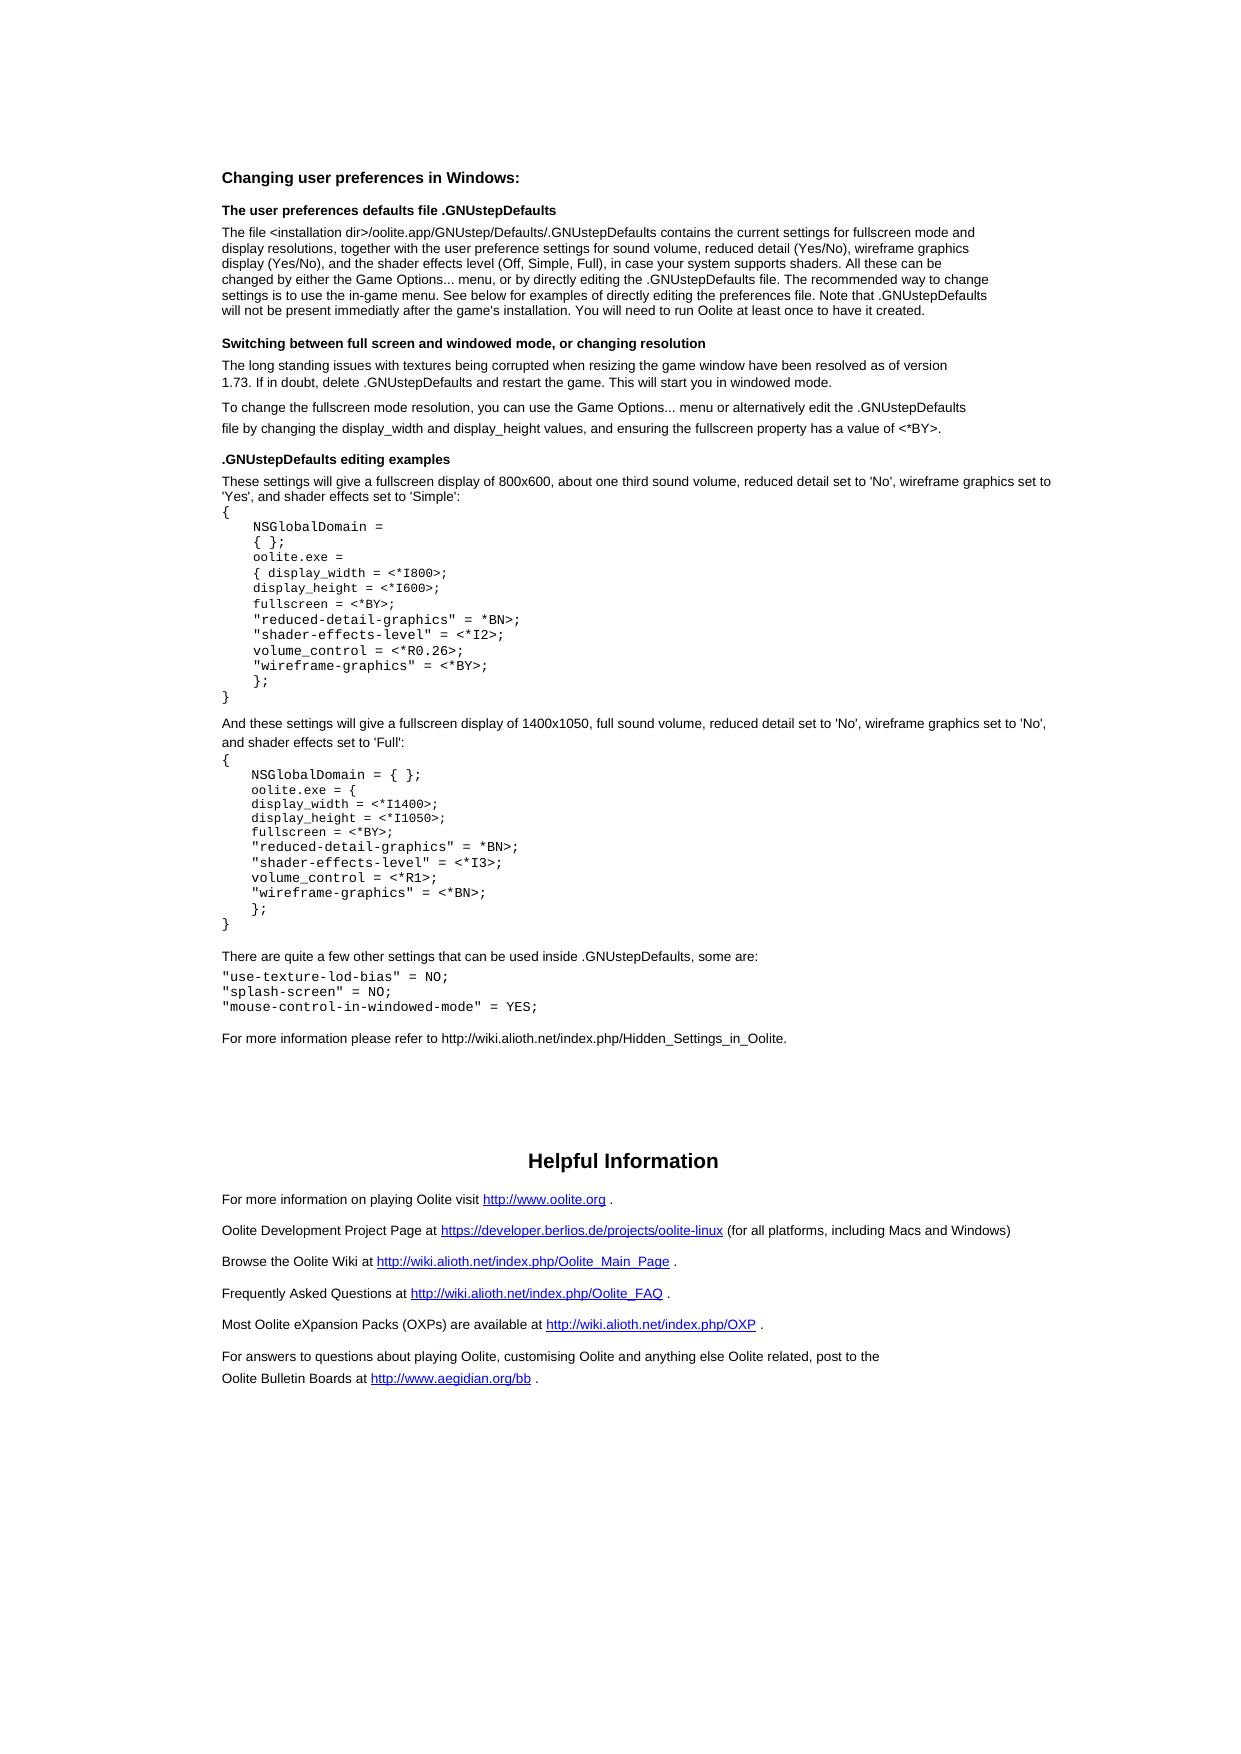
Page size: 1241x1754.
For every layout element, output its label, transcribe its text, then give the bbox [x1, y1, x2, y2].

text "reduced-detail-graphics" = *BN>; [251, 841, 1078, 856]
text { [222, 505, 1078, 520]
text NSGlobalDomain = { }; [253, 520, 399, 551]
text volume_control = <*R1>; [251, 871, 1078, 886]
text The file <installation dir>/oolite.app/GNUstep/Defaults/.GNUstepDefaults contains the current settings for fullscreen mode and display resolutions, together with the user preference settings for sound volume, reduced detail (Yes/No), wireframe graphics display (Yes/No), and the shader effects level (Off, Simple, Full), in case your system supports shaders. All these can be changed by either the Game Options... menu, or by directly editing the .GNUstepDefaults file. The recommended way to change settings is to use the in-game menu. See below for examples of directly editing the preferences file. Note that .GNUstepDefaults will not be present immediatly after the game's installation. You will need to run Oolite at least once to have it created. [222, 225, 990, 318]
text "wireframe-graphics" = <*BN>; [251, 886, 1078, 902]
text "use-texture-lod-bias" = NO; [222, 970, 1078, 985]
text The long standing issues with textures being corrupted when resizing the game window have been resolved as of version 1.73. If in doubt, delete .GNUstepDefaults and restart the game. This will start you in windowed mode. [222, 358, 953, 390]
text And these settings will give a fullscreen display of 1400x1050, full sound volume, reduced detail set to 'No', wireframe graphics set to 'No', and shader effects set to 'Full': [222, 716, 1063, 750]
text NSGlobalDomain = { }; [251, 768, 1078, 784]
text These settings will give a fullscreen display of 800x600, about one third sound volume, reduced detail set to 'No', wireframe graphics set to 'Yes', and shader effects set to 'Simple': [222, 473, 1067, 504]
text Browse the Oolite Wiki at http://wiki.alioth.net/index.php/Oolite_Main_Page . [222, 1254, 1078, 1269]
text "mouse-control-in-windowed-mode" = YES; [222, 1001, 1078, 1016]
text }; [253, 674, 1078, 690]
text The user preferences defaults file .GNUstepDefaults [222, 203, 1078, 218]
text oolite.exe = { [251, 784, 1078, 798]
text fullscreen = <*BY>; [251, 826, 1078, 841]
text Changing user preferences in Windows: [222, 168, 1078, 186]
text display_width = <*I1400>; [251, 798, 1078, 812]
text There are quite a few other settings that can be used inside .GNUstepDefaults, some are: [222, 948, 980, 964]
text "splash-screen" = NO; [222, 985, 1078, 1001]
text display_height = <*I1050>; [251, 812, 1078, 826]
text For answers to questions about playing Oolite, customising Oolite and anything else Oolite related, post to the Oolite Bulletin Boards at http://www.aegidian.org/bb . [222, 1349, 892, 1386]
text Oolite Development Project Page at https://developer.berlios.de/projects/oolite-linux (for all platforms, including Macs and Windows) [222, 1223, 1078, 1238]
text }; [251, 902, 1078, 917]
text Helpful Information [528, 1149, 1078, 1173]
text For more information on playing Oolite visit http://www.oolite.org . [222, 1191, 1078, 1207]
text Most Oolite eXpansion Packs (OXPs) are available at http://wiki.alioth.net/index.php/OXP . [222, 1317, 1078, 1333]
text "shader-effects-level" = <*I3>; [251, 856, 1078, 871]
text { [222, 753, 1078, 768]
text oolite.exe = { display_width = <*I800>; display_height = <*I600>; fullscreen = <*BY>; [253, 551, 455, 612]
text .GNUstepDefaults editing examples [222, 451, 1078, 467]
text Frequently Asked Questions at http://wiki.alioth.net/index.php/Oolite_FAQ . [222, 1286, 1078, 1301]
text For more information please refer to http://wiki.alioth.net/index.php/Hidden_Settings_in_Oolite. [222, 1031, 1078, 1047]
text Switching between full screen and windowed mode, or changing resolution [222, 336, 1078, 351]
text } [222, 690, 1078, 706]
text To change the fullscreen mode resolution, you can use the Game Options... menu or alternatively edit the .GNUstepDefaults file by changing the display_width and display_height values, and ensuring the fullscreen property has a value of <*BY>. [222, 399, 980, 436]
text "reduced-detail-graphics" = *BN>; "shader-effects-level" = <*I2>; volume_control = <*R0.26>; "wireframe-graphics" = <*BY>; [253, 613, 526, 674]
text } [222, 918, 1078, 933]
